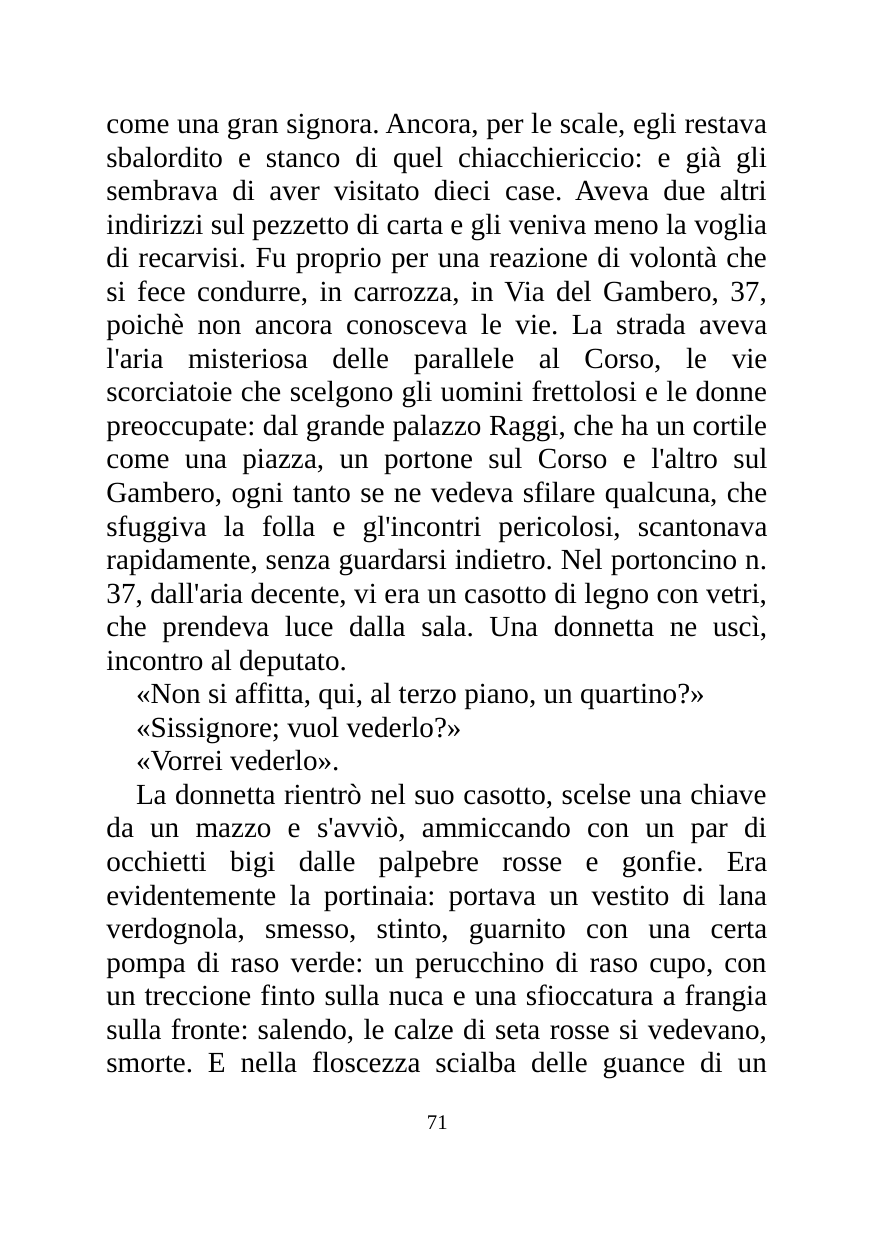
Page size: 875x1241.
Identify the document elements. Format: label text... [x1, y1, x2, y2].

text «Sissignore; vuol vederlo?» [106, 710, 768, 743]
text come una gran signora. Ancora, per le scale, egli restava sbalordito e stanco di quel chiacchiericcio: e già gli sembrava di aver visitato dieci case. Aveva due altri indirizzi sul pezzetto di carta e gli veniva meno la voglia di recarvisi. Fu proprio per una reazione di volontà che si fece condurre, in carrozza, in Via del Gambero, 37, poichè non ancora conosceva le vie. La strada aveva l'aria misteriosa delle parallele al Corso, le vie scorciatoie che scelgono gli uomini frettolosi e le donne preoccupate: dal grande palazzo Raggi, che ha un cortile come una piazza, un portone sul Corso e l'altro sul Gambero, ogni tanto se ne vedeva sfilare qualcuna, che sfuggiva la folla e gl'incontri pericolosi, scantonava rapidamente, senza guardarsi indietro. Nel portoncino n. 37, dall'aria decente, vi era un casotto di legno con vetri, che prendeva luce dalla sala. Una donnetta ne uscì, incontro al deputato. [106, 106, 768, 676]
text «Non si affitta, qui, al terzo piano, un quartino?» [106, 676, 768, 710]
text La donnetta rientrò nel suo casotto, scelse una chiave da un mazzo e s'avviò, ammiccando con un par di occhietti bigi dalle palpebre rosse e gonfie. Era evidentemente la portinaia: portava un vestito di lana verdognola, smesso, stinto, guarnito con una certa pompa di raso verde: un perucchino di raso cupo, con un treccione finto sulla nuca e una sfioccatura a frangia sulla fronte: salendo, le calze di seta rosse si vedevano, smorte. E nella floscezza scialba delle guance di un [106, 777, 768, 1079]
text «Vorrei vederlo». [106, 743, 768, 777]
